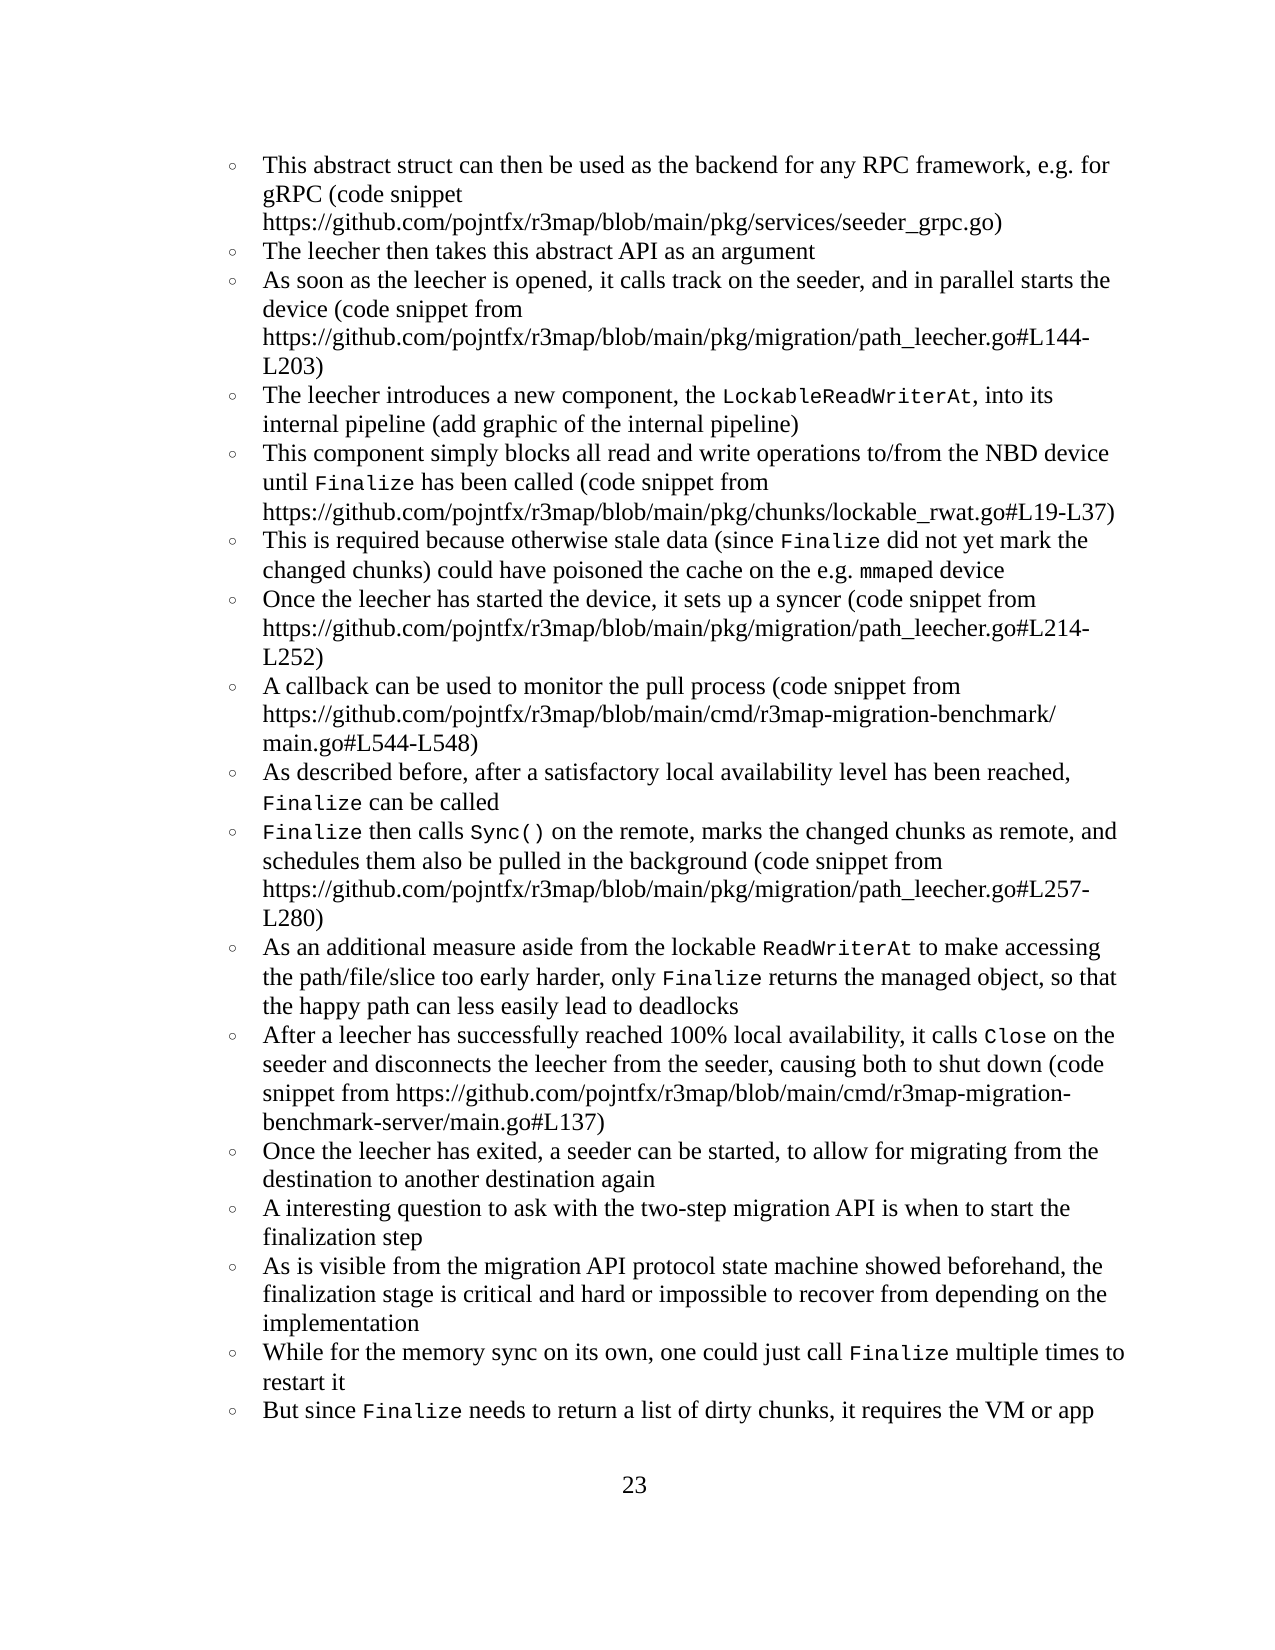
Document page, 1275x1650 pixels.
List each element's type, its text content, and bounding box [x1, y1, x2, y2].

list A interesting question to ask with the two-step migration API is when to start the finalization step [225, 1193, 1125, 1251]
list The leecher then takes this abstract API as an argument [225, 236, 1125, 265]
list This is required because otherwise stale data (since Finalize did not yet mark the changed chunks) could have poisoned the cache on the e.g. mmaped device [225, 525, 1125, 584]
list As soon as the leecher is opened, it calls track on the seeder, and in parallel starts the device (code snippet from https://github.com/pojntfx/r3map/blob/main/pkg/migration/path_leecher.go#L144-L203) [225, 265, 1125, 380]
list While for the memory sync on its own, one could just call Finalize multiple times to restart it [225, 1337, 1125, 1395]
list This component simply blocks all read and write operations to/from the NBD device until Finalize has been called (code snippet from https://github.com/pojntfx/r3map/blob/main/pkg/chunks/lockable_rwat.go#L19-L37) [225, 438, 1125, 525]
list As is visible from the migration API protocol state machine showed beforehand, the finalization stage is critical and hard or impossible to recover from depending on the implementation [225, 1251, 1125, 1337]
list This abstract struct can then be used as the backend for any RPC framework, e.g. for gRPC (code snippet https://github.com/pojntfx/r3map/blob/main/pkg/services/seeder_grpc.go) [225, 150, 1125, 236]
list But since Finalize needs to return a list of dirty chunks, it requires the VM or app [225, 1395, 1125, 1425]
list Once the leecher has exited, a seeder can be started, to allow for migrating from the destination to another destination again [225, 1136, 1125, 1193]
list Finalize then calls Sync() on the remote, marks the changed chunks as remote, and schedules them also be pulled in the background (code snippet from https://github.com/pojntfx/r3map/blob/main/pkg/migration/path_leecher.go#L257-L280) [225, 816, 1125, 932]
list As described before, after a satisfactory local availability level has been reached, Finalize can be called [225, 757, 1125, 816]
list The leecher introduces a new component, the LockableReadWriterAt, into its internal pipeline (add graphic of the internal pipeline) [225, 380, 1125, 438]
list After a leecher has successfully reached 100% local availability, it calls Close on the seeder and disconnects the leecher from the seeder, causing both to shut down (code snippet from https://github.com/pojntfx/r3map/blob/main/cmd/r3map-migration-benchmark-server/main.go#L137) [225, 1020, 1125, 1136]
list As an additional measure aside from the lockable ReadWriterAt to make accessing the path/file/slice too early harder, only Finalize returns the managed object, so that the happy path can less easily lead to deadlocks [225, 932, 1125, 1020]
list Once the leecher has started the device, it sets up a syncer (code snippet from https://github.com/pojntfx/r3map/blob/main/pkg/migration/path_leecher.go#L214-L252) [225, 584, 1125, 671]
list A callback can be used to monitor the pull process (code snippet from https://github.com/pojntfx/r3map/blob/main/cmd/r3map-migration-benchmark/main.go#L544-L548) [225, 671, 1125, 757]
